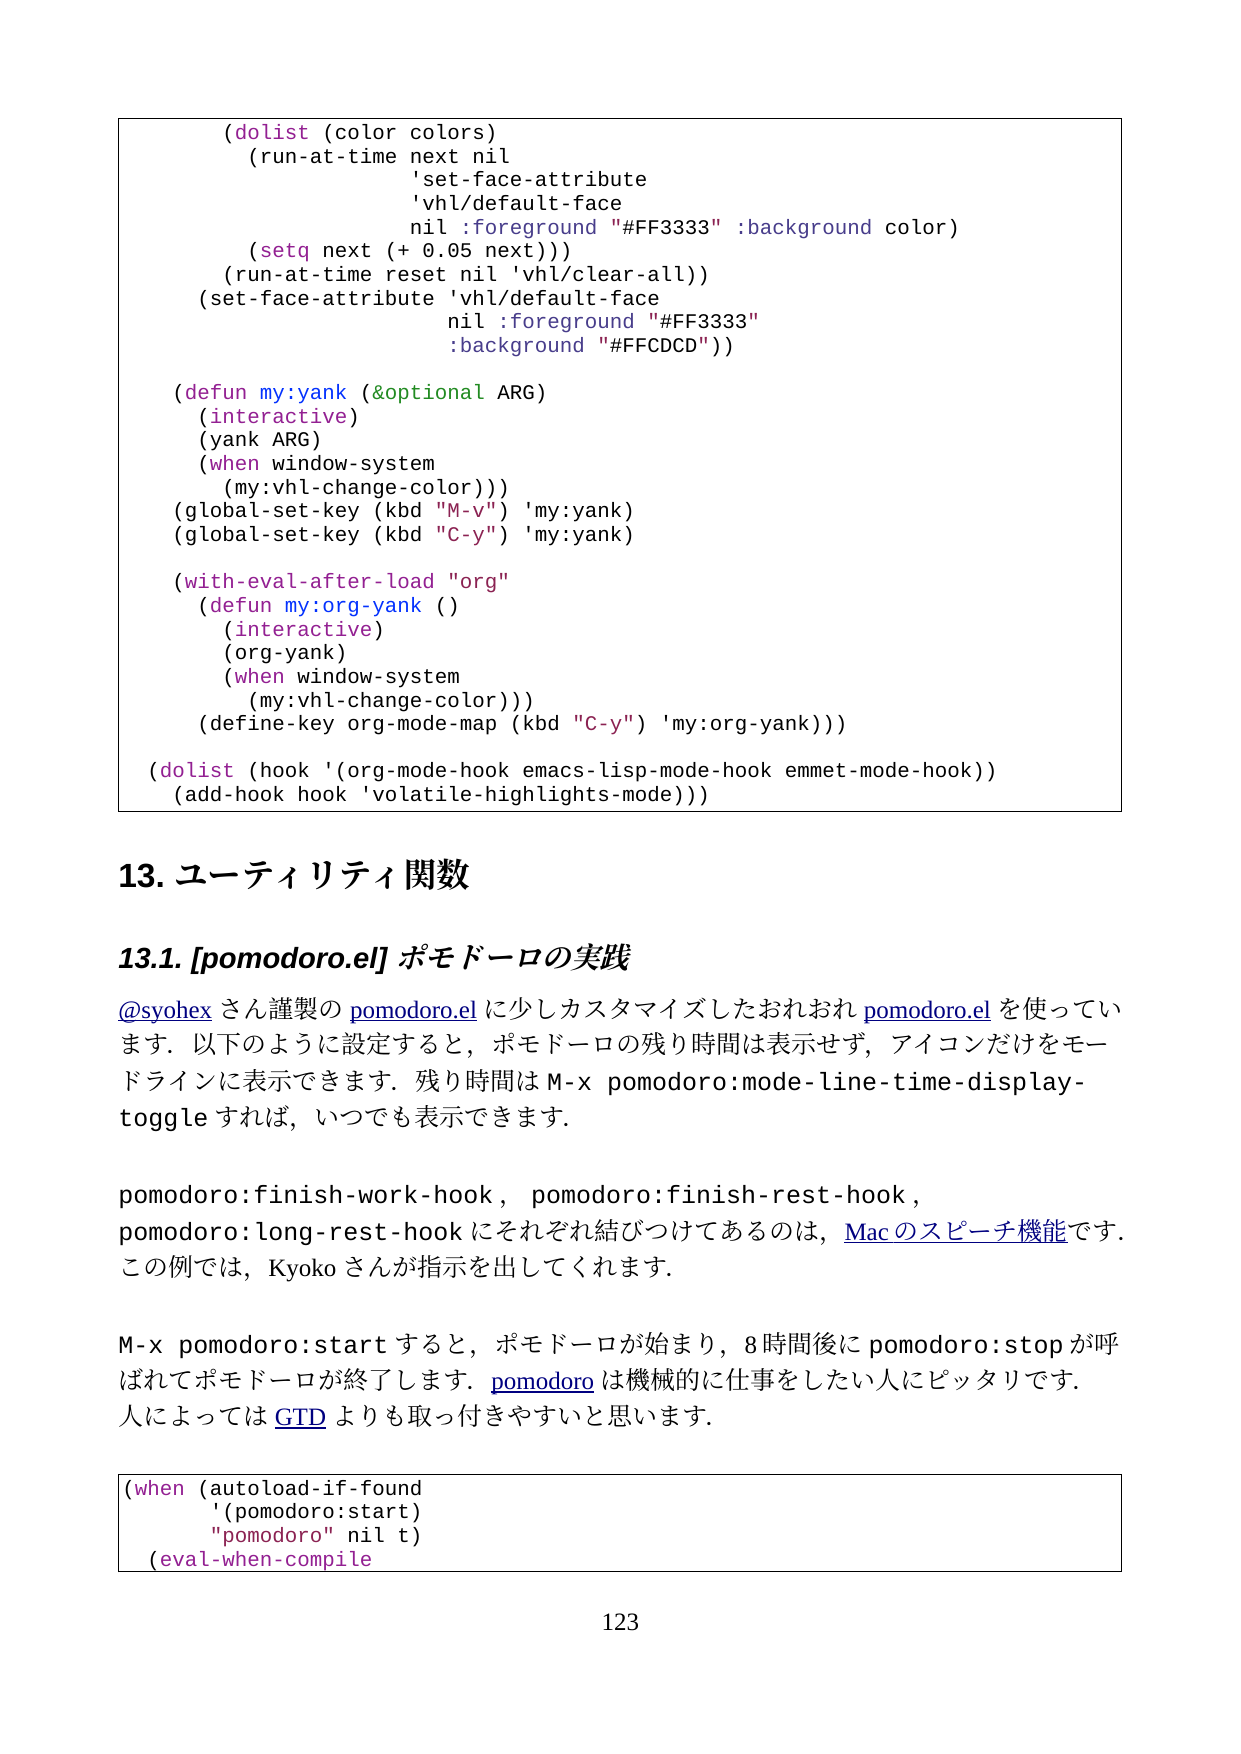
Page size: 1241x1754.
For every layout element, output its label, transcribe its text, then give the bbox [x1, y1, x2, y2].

text (my:vhl-change-color))) [119, 473, 1121, 496]
text (define-key org-mode-map (kbd "C-y") 'my:org-yank))) [119, 709, 1121, 733]
text (when window-system [119, 449, 1121, 473]
text (global-set-key (kbd "C-y") 'my:yank) [119, 520, 1121, 544]
text (my:vhl-change-color))) [119, 686, 1121, 709]
text "pomodoro" nil t) [119, 1521, 1121, 1545]
text (defun my:org-yank () [119, 591, 1121, 615]
text @syohex さん謹製の pomodoro.el に少しカスタマイズしたおれおれ pomodoro.el を使っています．以下のように設定すると，ポモドーロの残り時間は表示せず，アイコンだけをモードラインに表示できます．残り時間は M-x pomodoro:mode-line-time-display-toggle すれば，いつでも表示できます． [118, 989, 1122, 1162]
text (when (autoload-if-found [119, 1475, 1121, 1498]
text 'vhl/default-face [119, 189, 1121, 213]
subtitle ユーティリティ関数 [118, 849, 1122, 897]
text (global-set-key (kbd "M-v") 'my:yank) [119, 496, 1121, 520]
subtitle [pomodoro.el] ポモドーロの実践 [118, 935, 1122, 977]
text (set-face-attribute 'vhl/default-face [119, 284, 1121, 307]
text (org-yank) [119, 638, 1121, 662]
text 'set-face-attribute [119, 165, 1121, 189]
text '(pomodoro:start) [119, 1498, 1121, 1521]
text M-x pomodoro:start すると，ポモドーロが始まり，8時間後に pomodoro:stop が呼ばれてポモドーロが終了します．pomodoro は機械的に仕事をしたい人にピッタリです．人によっては GTD よりも取っ付きやすいと思います． [118, 1324, 1122, 1461]
text (dolist (color colors) [119, 119, 1121, 142]
text (run-at-time next nil [119, 142, 1121, 165]
text nil :foreground "#FF3333" [119, 307, 1121, 331]
text (with-eval-after-load "org" [119, 567, 1121, 591]
text (dolist (hook '(org-mode-hook emacs-lisp-mode-hook emmet-mode-hook)) [119, 757, 1121, 780]
text (yank ARG) [119, 426, 1121, 449]
text (interactive) [119, 402, 1121, 426]
text pomodoro:finish-work-hook ， pomodoro:finish-rest-hook ， pomodoro:long-rest-hook にそれぞれ結びつけてあるのは，Macのスピーチ機能です．この例では，Kyoko さんが指示を出してくれます． [118, 1175, 1122, 1312]
text (when window-system [119, 662, 1121, 686]
text (add-hook hook 'volatile-highlights-mode))) [119, 780, 1121, 811]
text :background "#FFCDCD")) [119, 331, 1121, 354]
text (interactive) [119, 615, 1121, 638]
text (run-at-time reset nil 'vhl/clear-all)) [119, 260, 1121, 284]
text (setq next (+ 0.05 next))) [119, 236, 1121, 260]
text (eval-when-compile [119, 1545, 1121, 1571]
text nil :foreground "#FF3333" :background color) [119, 213, 1121, 236]
text (defun my:yank (&optional ARG) [119, 378, 1121, 402]
